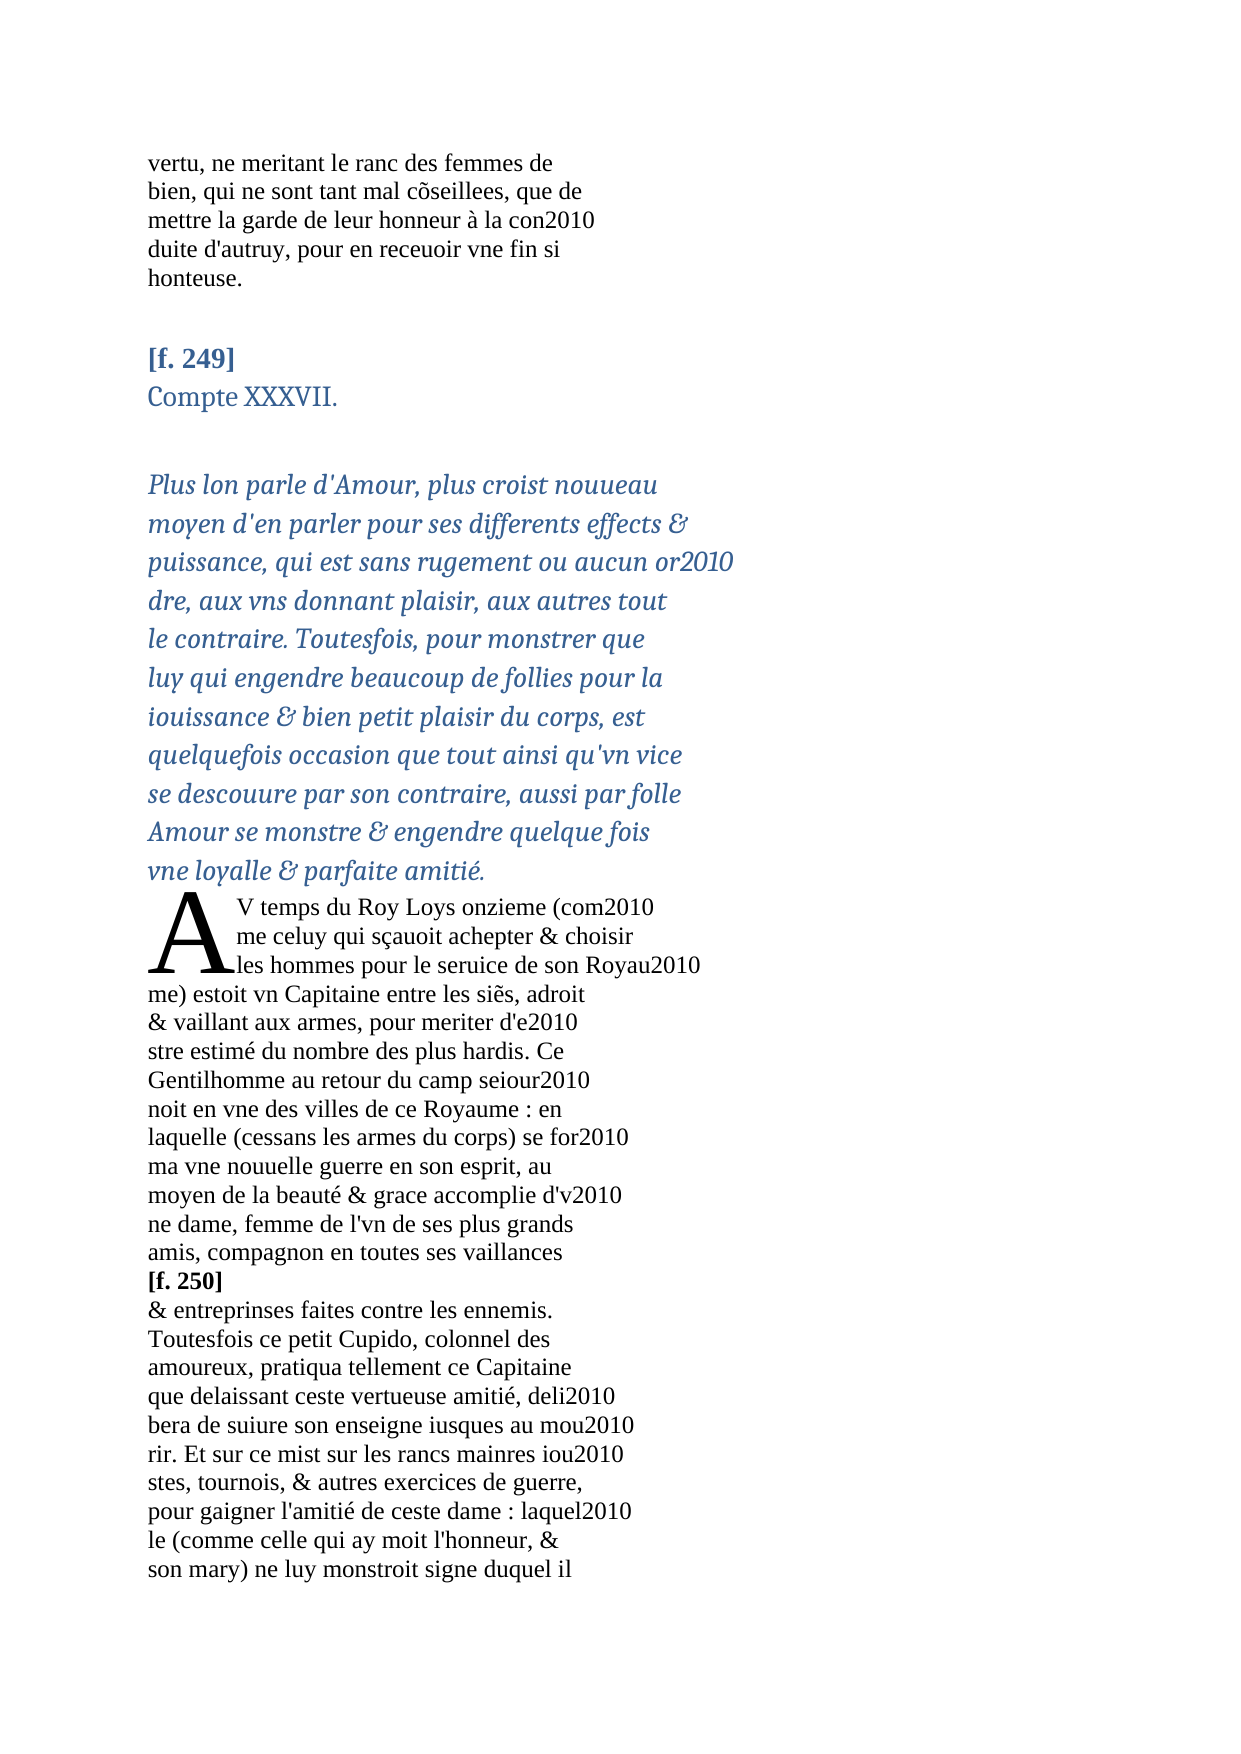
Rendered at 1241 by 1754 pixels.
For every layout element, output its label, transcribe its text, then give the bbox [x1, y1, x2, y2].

text vertu, ne meritant le ranc des femmes de bien, qui ne sont tant mal cõseillees, que de mettre la garde de leur honneur à la con2010 duite d'autruy, pour en receuoir vne fin si honteuse. [148, 148, 1093, 291]
subtitle Plus lon parle d'Amour, plus croist nouueau moyen d'en parler pour ses differents effects & puissance, qui est sans rugement ou aucun or2010 dre, aux vns donnant plaisir, aux autres tout le contraire. Toutesfois, pour monstrer que luy qui engendre beaucoup de follies pour la iouissance & bien petit plaisir du corps, est quelquefois occasion que tout ainsi qu'vn vice se descouure par son contraire, aussi par folle Amour se monstre & engendre quelque fois vne loyalle & parfaite amitié. [148, 468, 1093, 887]
subtitle [f. 249] Compte XXXVII. [148, 341, 1093, 413]
text AV temps du Roy Loys onzieme (com2010 me celuy qui sçauoit achepter & choisir les hommes pour le seruice de son Royau2010 me) estoit vn Capitaine entre les siẽs, adroit & vaillant aux armes, pour meriter d'e2010 stre estimé du nombre des plus hardis. Ce Gentilhomme au retour du camp seiour2010 noit en vne des villes de ce Royaume : en laquelle (cessans les armes du corps) se for2010 ma vne nouuelle guerre en son esprit, au moyen de la beauté & grace accomplie d'v2010 ne dame, femme de l'vn de ses plus grands amis, compagnon en toutes ses vaillances [f. 250] & entreprinses faites contre les ennemis. Toutesfois ce petit Cupido, colonnel des amoureux, pratiqua tellement ce Capitaine que delaissant ceste vertueuse amitié, deli2010 bera de suiure son enseigne iusques au mou2010 rir. Et sur ce mist sur les rancs mainres iou2010 stes, tournois, & autres exercices de guerre, pour gaigner l'amitié de ceste dame : laquel2010 le (comme celle qui ay moit l'honneur, & son mary) ne luy monstroit signe duquel il [148, 892, 1093, 1582]
